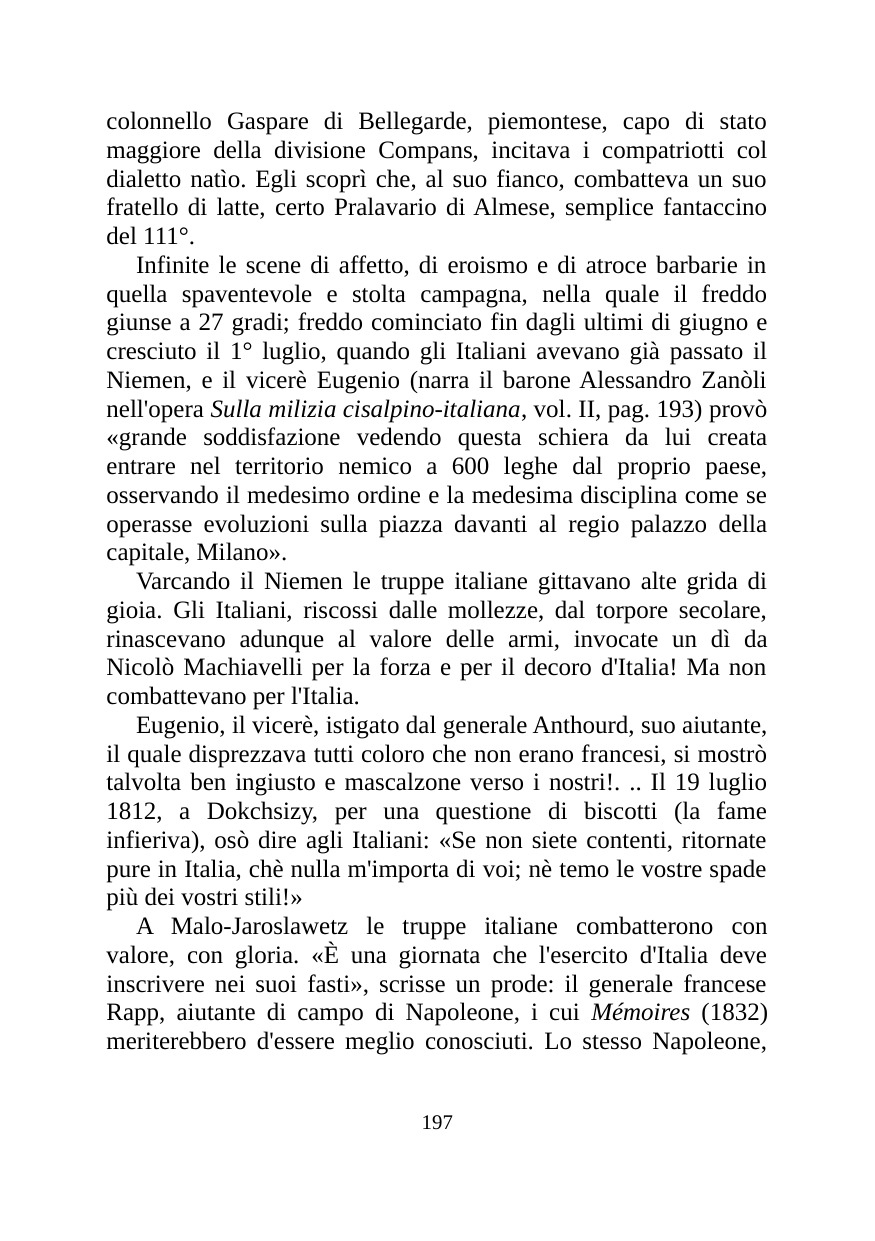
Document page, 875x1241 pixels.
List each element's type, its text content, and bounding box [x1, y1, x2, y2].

text Infinite le scene di affetto, di eroismo e di atroce barbarie in quella spaventevole e stolta campagna, nella quale il freddo giunse a 27 gradi; freddo cominciato fin dagli ultimi di giugno e cresciuto il 1° luglio, quando gli Italiani avevano già passato il Niemen, e il vicerè Eugenio (narra il barone Alessandro Zanòli nell'opera Sulla milizia cisalpino-italiana, vol. II, pag. 193) provò «grande soddisfazione vedendo questa schiera da lui creata entrare nel territorio nemico a 600 leghe dal proprio paese, osservando il medesimo ordine e la medesima disciplina come se operasse evoluzioni sulla piazza davanti al regio palazzo della capitale, Milano». [106, 250, 768, 566]
text Eugenio, il vicerè, istigato dal generale Anthourd, suo aiutante, il quale disprezzava tutti coloro che non erano francesi, si mostrò talvolta ben ingiusto e mascalzone verso i nostri!. .. Il 19 luglio 1812, a Dokchsizy, per una questione di biscotti (la fame infieriva), osò dire agli Italiani: «Se non siete contenti, ritornate pure in Italia, chè nulla m'importa di voi; nè temo le vostre spade più dei vostri stili!» [106, 710, 768, 911]
text Varcando il Niemen le truppe italiane gittavano alte grida di gioia. Gli Italiani, riscossi dalle mollezze, dal torpore secolare, rinascevano adunque al valore delle armi, invocate un dì da Nicolò Machiavelli per la forza e per il decoro d'Italia! Ma non combattevano per l'Italia. [106, 566, 768, 710]
text A Malo-Jaroslawetz le truppe italiane combatterono con valore, con gloria. «È una giornata che l'esercito d'Italia deve inscrivere nei suoi fasti», scrisse un prode: il generale francese Rapp, aiutante di campo di Napoleone, i cui Mémoires (1832) meriterebbero d'essere meglio conosciuti. Lo stesso Napoleone, [106, 911, 768, 1055]
text colonnello Gaspare di Bellegarde, piemontese, capo di stato maggiore della divisione Compans, incitava i compatriotti col dialetto natìo. Egli scoprì che, al suo fianco, combatteva un suo fratello di latte, certo Pralavario di Almese, semplice fantaccino del 111°. [106, 106, 768, 250]
